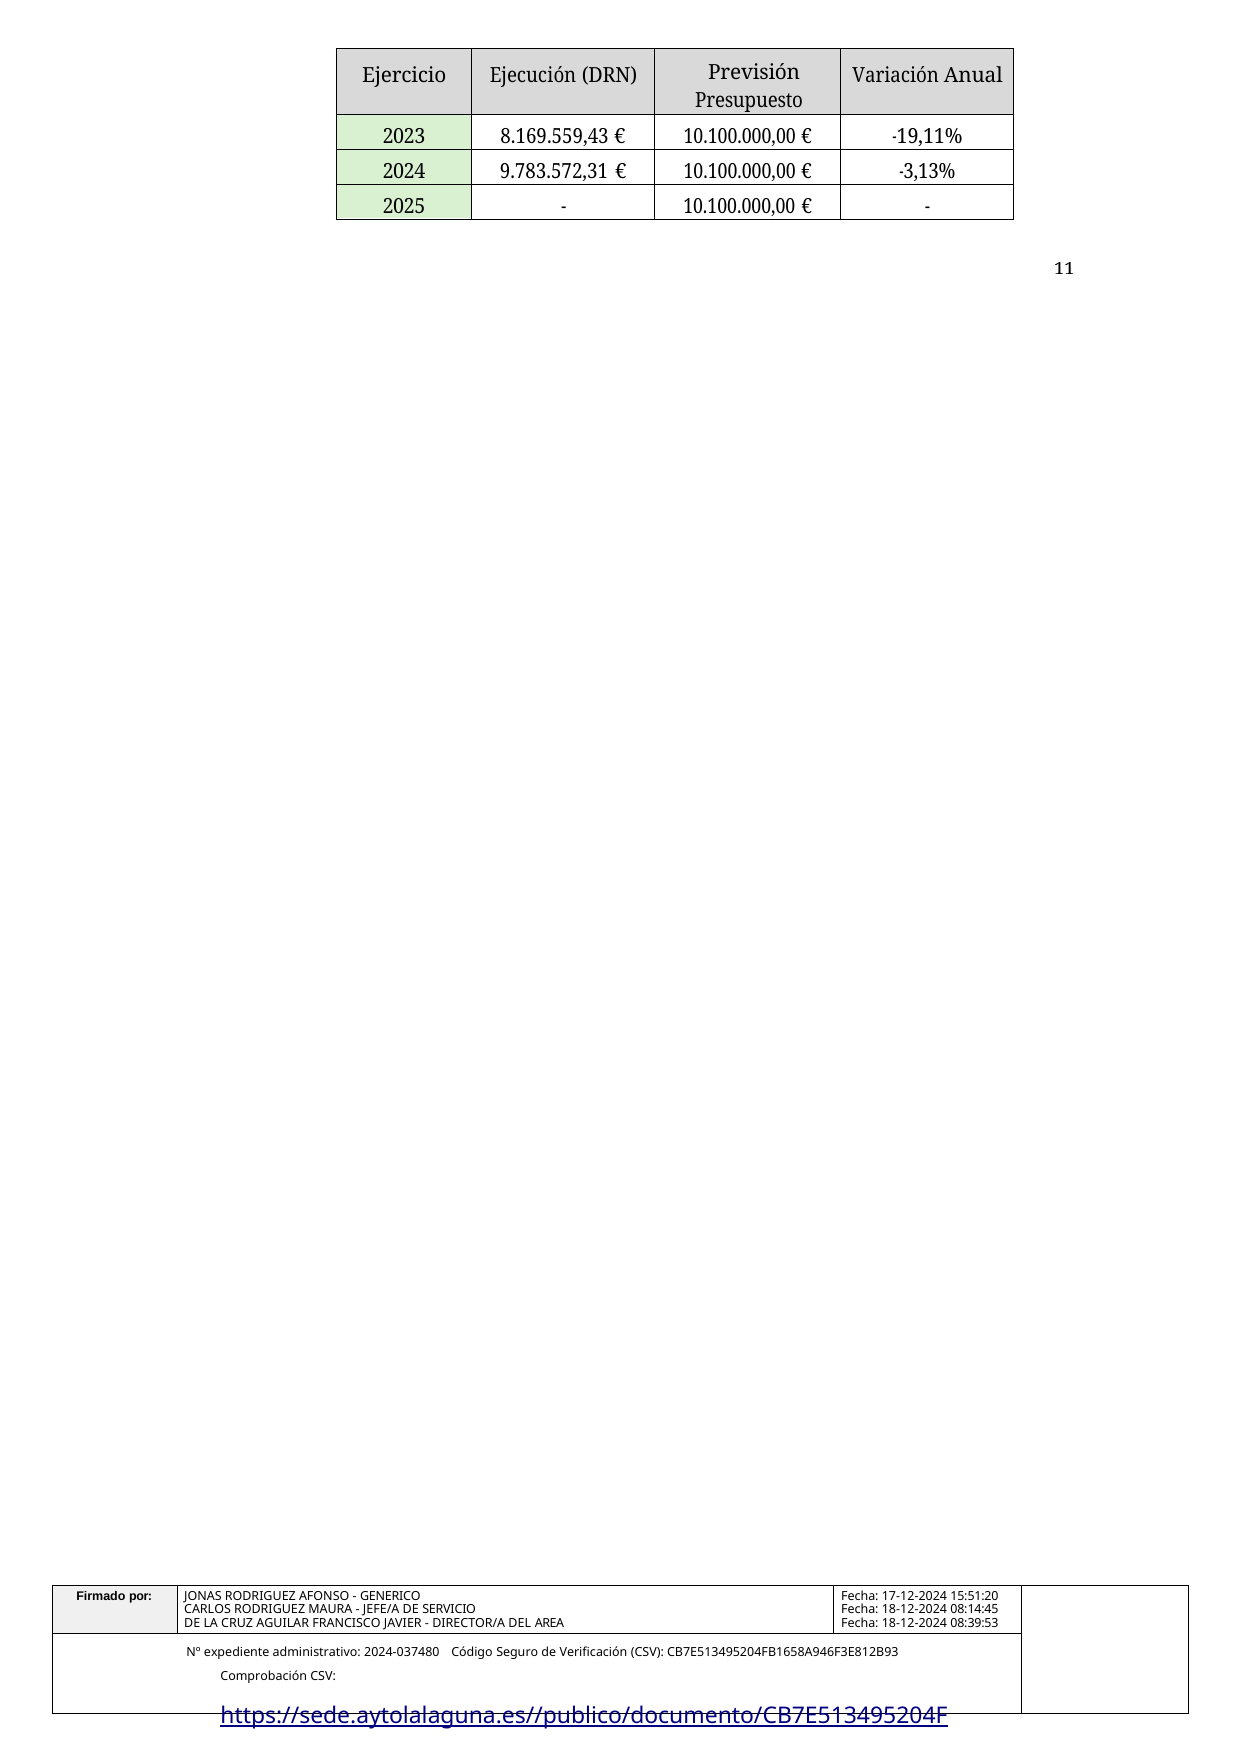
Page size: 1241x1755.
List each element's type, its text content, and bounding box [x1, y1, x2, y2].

table_cell -3,13% [841, 150, 1013, 184]
table_cell 2025 [337, 185, 471, 218]
table_cell - [841, 185, 1013, 218]
table_header Ejecución (DRN) [472, 49, 654, 114]
table_cell 10.100.000,00 € [655, 150, 840, 184]
table_header Ejercicio [337, 49, 471, 114]
table_cell 2024 [337, 150, 471, 184]
table_cell -19,11% [841, 115, 1013, 149]
table_cell 2023 [337, 115, 471, 149]
table_header Variación Anual [841, 49, 1013, 114]
table_header Previsión Presupuesto [655, 49, 840, 114]
table_cell 8.169.559,43 € [472, 115, 654, 149]
text 11 [44, 257, 1075, 280]
table_cell 10.100.000,00 € [655, 115, 840, 149]
table_cell - [472, 185, 654, 218]
table_cell 10.100.000,00 € [655, 185, 840, 218]
table_cell 9.783.572,31 € [472, 150, 654, 184]
